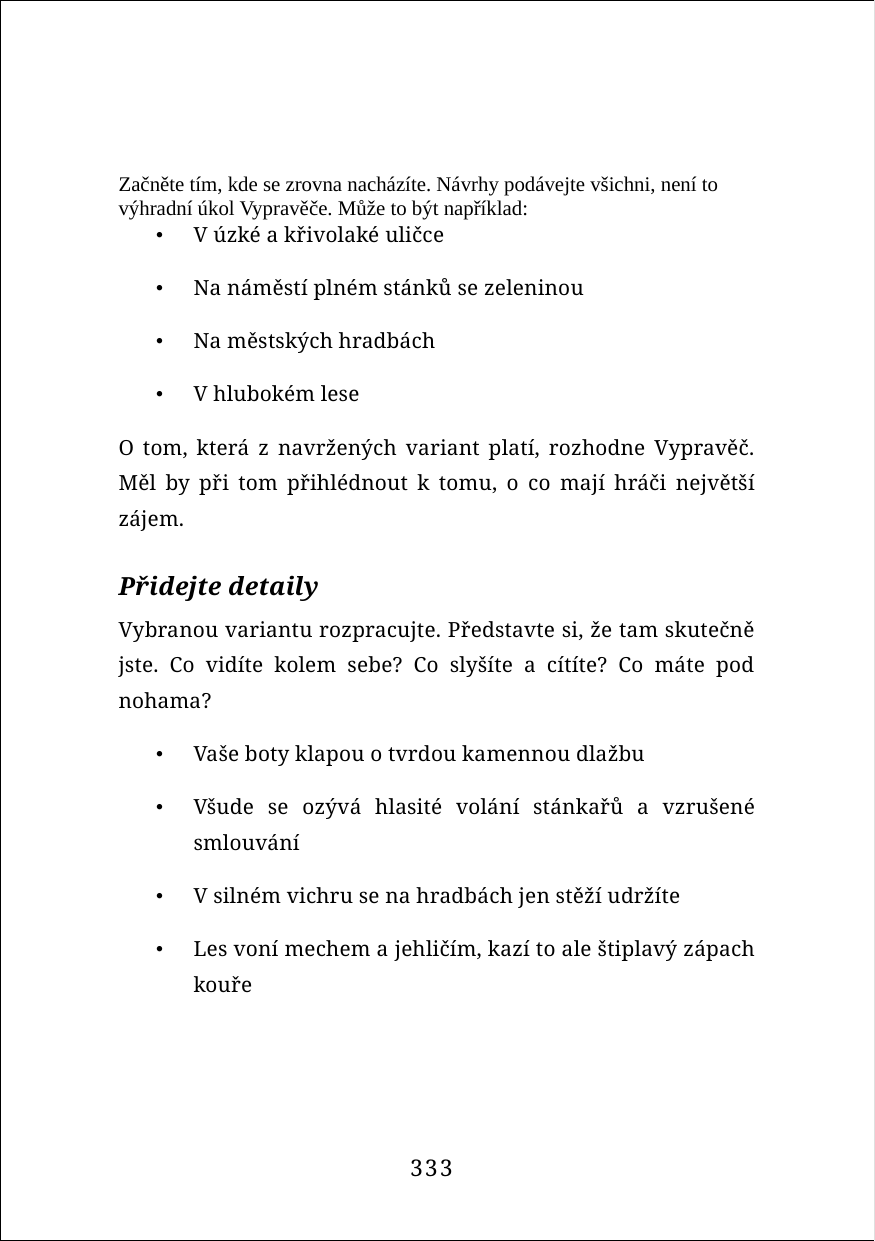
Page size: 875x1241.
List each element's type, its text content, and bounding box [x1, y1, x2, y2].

list Na městských hradbách [156, 326, 756, 355]
text O tom, která z navržených variant platí, rozhodne Vypravěč. Měl by při tom přihlédnout k tomu, o co mají hráči největší zájem. [118, 433, 756, 532]
subtitle Přidejte detaily [118, 569, 756, 603]
list V silném vichru se na hradbách jen stěží udržíte [156, 881, 756, 909]
list Na náměstí plném stánků se zeleninou [156, 273, 756, 302]
list Les voní mechem a jehličím, kazí to ale štiplavý zápach kouře [156, 934, 756, 998]
list V úzké a křivolaké uličce [156, 220, 756, 248]
text Začněte tím, kde se zrovna nacházíte. Návrhy podávejte všichni, není to výhradní úkol Vypravěče. Může to být například: [118, 172, 756, 220]
list Všude se ozývá hlasité volání stánkařů a vzrušené smlouvání [156, 792, 756, 856]
list Vaše boty klapou o tvrdou kamennou dlažbu [156, 739, 756, 767]
list V hlubokém lese [156, 379, 756, 408]
text Vybranou variantu rozpracujte. Představte si, že tam skutečně jste. Co vidíte kolem sebe? Co slyšíte a cítíte? Co máte pod nohama? [118, 615, 756, 714]
